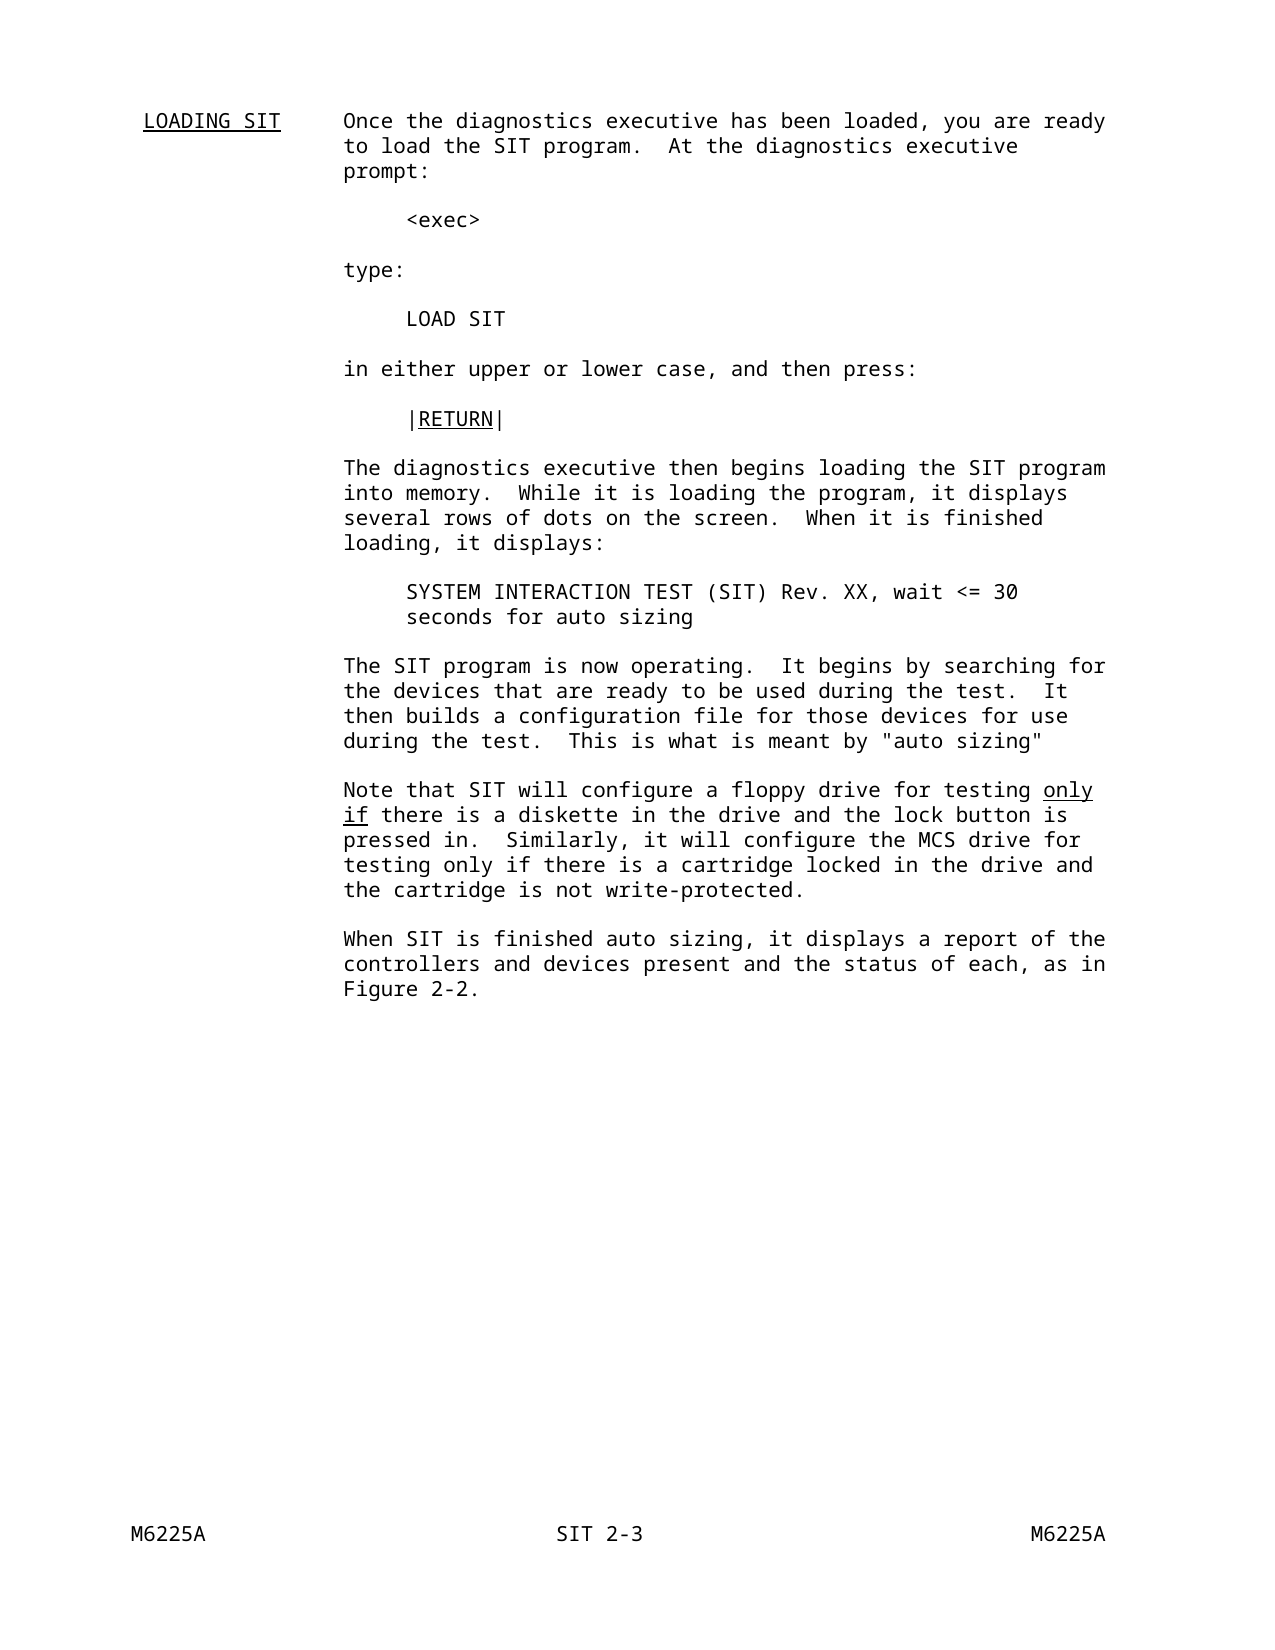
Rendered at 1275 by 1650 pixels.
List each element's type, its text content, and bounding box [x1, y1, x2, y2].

text seconds for auto sizing [118, 604, 1145, 629]
text into memory. While it is loading the program, it displays [118, 481, 1145, 505]
text several rows of dots on the screen. When it is finished [118, 505, 1145, 530]
text prompt: [118, 158, 1145, 183]
text When SIT is finished auto sizing, it displays a report of the [118, 927, 1145, 952]
text the devices that are ready to be used during the test. It [118, 679, 1145, 704]
text The SIT program is now operating. It begins by searching for [118, 654, 1145, 679]
text controllers and devices present and the status of each, as in [118, 952, 1145, 976]
text loading, it displays: [118, 530, 1145, 555]
text testing only if there is a cartridge locked in the drive and [118, 852, 1145, 877]
text the cartridge is not write-protected. [118, 877, 1145, 902]
text Figure 2-2. [118, 976, 1145, 1001]
text |RETURN| [118, 406, 1145, 431]
text <exec> [118, 208, 1145, 233]
text Note that SIT will configure a floppy drive for testing only [118, 778, 1145, 803]
text to load the SIT program. At the diagnostics executive [118, 133, 1145, 158]
text LOAD SIT [118, 307, 1145, 332]
text then builds a configuration file for those devices for use [118, 704, 1145, 728]
text type: [118, 257, 1145, 282]
text LOADING SIT Once the diagnostics executive has been loaded, you are ready [118, 109, 1145, 133]
text SYSTEM INTERACTION TEST (SIT) Rev. XX, wait <= 30 [118, 580, 1145, 604]
text during the test. This is what is meant by "auto sizing" [118, 728, 1145, 753]
text if there is a diskette in the drive and the lock button is [118, 803, 1145, 828]
text pressed in. Similarly, it will configure the MCS drive for [118, 828, 1145, 852]
text in either upper or lower case, and then press: [118, 357, 1145, 381]
text M6225A SIT 2-3 M6225A [118, 1522, 1145, 1547]
text The diagnostics executive then begins loading the SIT program [118, 456, 1145, 481]
